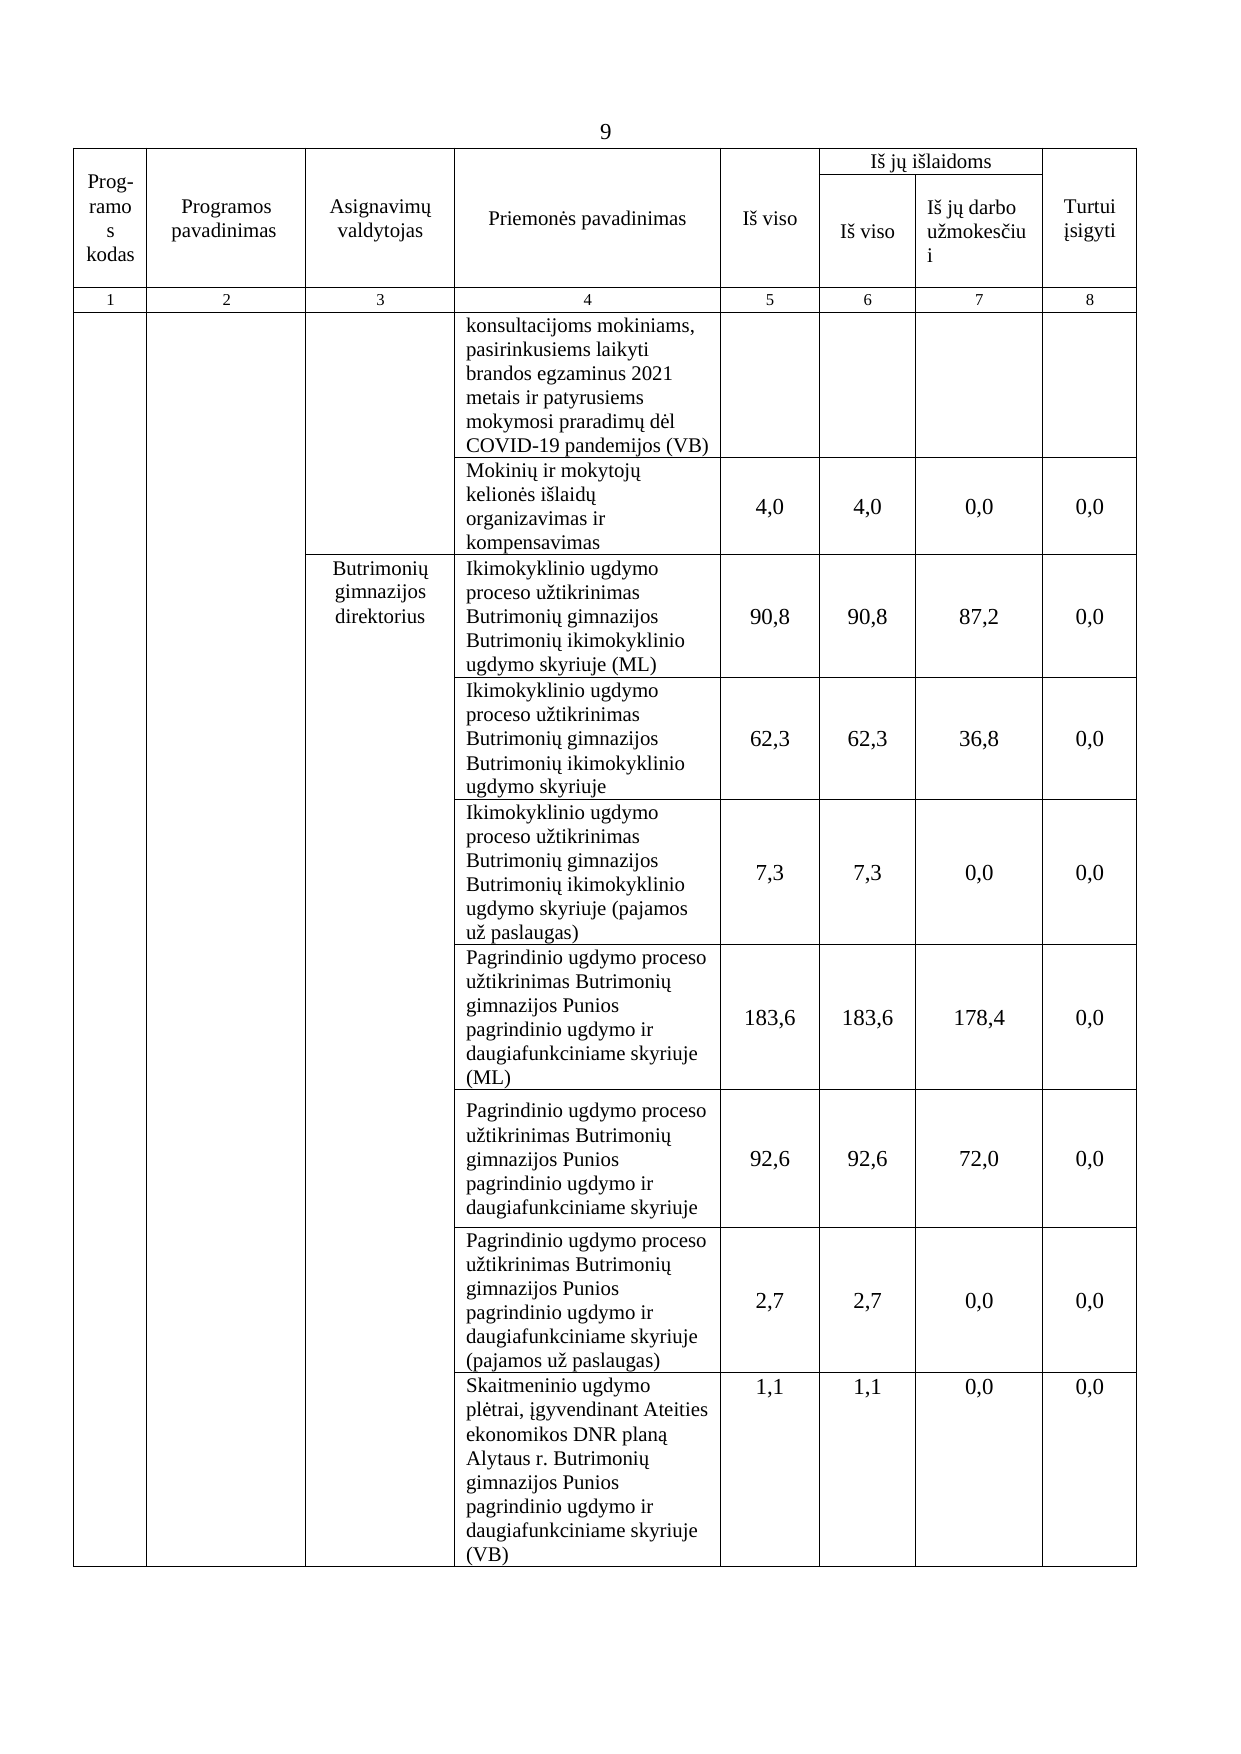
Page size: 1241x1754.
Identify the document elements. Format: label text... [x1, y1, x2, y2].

table_cell 0,0 [1043, 1228, 1136, 1372]
table_cell 4,0 [820, 458, 915, 554]
table_header Iš jų išlaidoms [820, 149, 1042, 174]
table_cell 7 [916, 288, 1042, 312]
table_cell 5 [721, 288, 819, 312]
table_cell 0,0 [1043, 1373, 1136, 1566]
table_cell 2,7 [820, 1228, 915, 1372]
table_cell [306, 313, 454, 554]
table_cell 6 [820, 288, 915, 312]
table_cell Ikimokyklinio ugdymo proceso užtikrinimas Butrimonių gimnazijos Butrimonių ikimokyklinio ugdymo skyriuje (ML) [455, 555, 720, 677]
table_cell Ikimokyklinio ugdymo proceso užtikrinimas Butrimonių gimnazijos Butrimonių ikimokyklinio ugdymo skyriuje (pajamos už paslaugas) [455, 800, 720, 944]
table_cell 87,2 [916, 555, 1042, 677]
table_cell 90,8 [820, 555, 915, 677]
table_cell 0,0 [1043, 945, 1136, 1089]
table_cell 0,0 [1043, 800, 1136, 944]
table_cell Butrimonių gimnazijos direktorius [306, 555, 454, 1566]
table_cell 8 [1043, 288, 1136, 312]
table_cell Iš jų darbo užmokesčiui [916, 175, 1042, 287]
table_cell 92,6 [721, 1090, 819, 1227]
table_cell 183,6 [820, 945, 915, 1089]
table_cell Iš viso [820, 175, 915, 287]
table_cell Ikimokyklinio ugdymo proceso užtikrinimas Butrimonių gimnazijos Butrimonių ikimokyklinio ugdymo skyriuje [455, 678, 720, 798]
table_header Iš viso [721, 149, 819, 287]
table_header Priemonės pavadinimas [455, 149, 720, 287]
table_cell 183,6 [721, 945, 819, 1089]
table_cell 62,3 [721, 678, 819, 798]
table_cell 1,1 [721, 1373, 819, 1566]
table_cell 0,0 [1043, 458, 1136, 554]
table_cell [916, 313, 1042, 457]
table_cell konsultacijoms mokiniams, pasirinkusiems laikyti brandos egzaminus 2021 metais ir patyrusiems mokymosi praradimų dėl COVID-19 pandemijos (VB) [455, 313, 720, 457]
table_cell 0,0 [1043, 1090, 1136, 1227]
table_cell 0,0 [916, 1228, 1042, 1372]
table_cell 92,6 [820, 1090, 915, 1227]
table_cell 90,8 [721, 555, 819, 677]
table_cell 1 [74, 288, 146, 312]
table_cell Pagrindinio ugdymo proceso užtikrinimas Butrimonių gimnazijos Punios pagrindinio ugdymo ir daugiafunkciniame skyriuje [455, 1090, 720, 1227]
table_header Turtui įsigyti [1043, 149, 1136, 287]
table_cell 0,0 [1043, 555, 1136, 677]
table_cell [74, 313, 146, 1566]
table_cell 2,7 [721, 1228, 819, 1372]
table_cell Pagrindinio ugdymo proceso užtikrinimas Butrimonių gimnazijos Punios pagrindinio ugdymo ir daugiafunkciniame skyriuje (ML) [455, 945, 720, 1089]
table_cell Mokinių ir mokytojų kelionės išlaidų organizavimas ir kompensavimas [455, 458, 720, 554]
table_cell 0,0 [916, 1373, 1042, 1566]
table_cell 7,3 [820, 800, 915, 944]
table_cell 0,0 [916, 458, 1042, 554]
table_cell 1,1 [820, 1373, 915, 1566]
table_cell [1043, 313, 1136, 457]
table_cell [721, 313, 819, 457]
table_cell 4,0 [721, 458, 819, 554]
table_header Prog-ramos kodas [74, 149, 146, 287]
table_cell Pagrindinio ugdymo proceso užtikrinimas Butrimonių gimnazijos Punios pagrindinio ugdymo ir daugiafunkciniame skyriuje (pajamos už paslaugas) [455, 1228, 720, 1372]
table_cell 0,0 [1043, 678, 1136, 798]
table_cell 7,3 [721, 800, 819, 944]
table_cell 0,0 [916, 800, 1042, 944]
table_cell 62,3 [820, 678, 915, 798]
table_cell 72,0 [916, 1090, 1042, 1227]
table_cell 3 [306, 288, 454, 312]
table_cell [147, 313, 305, 1566]
table_cell Skaitmeninio ugdymo plėtrai, įgyvendinant Ateities ekonomikos DNR planą Alytaus r. Butrimonių gimnazijos Punios pagrindinio ugdymo ir daugiafunkciniame skyriuje (VB) [455, 1373, 720, 1566]
table_header Programos pavadinimas [147, 149, 305, 287]
table_header Asignavimų valdytojas [306, 149, 454, 287]
table_cell [820, 313, 915, 457]
table_cell 4 [455, 288, 720, 312]
table_cell 2 [147, 288, 305, 312]
table_cell 178,4 [916, 945, 1042, 1089]
table_cell 36,8 [916, 678, 1042, 798]
